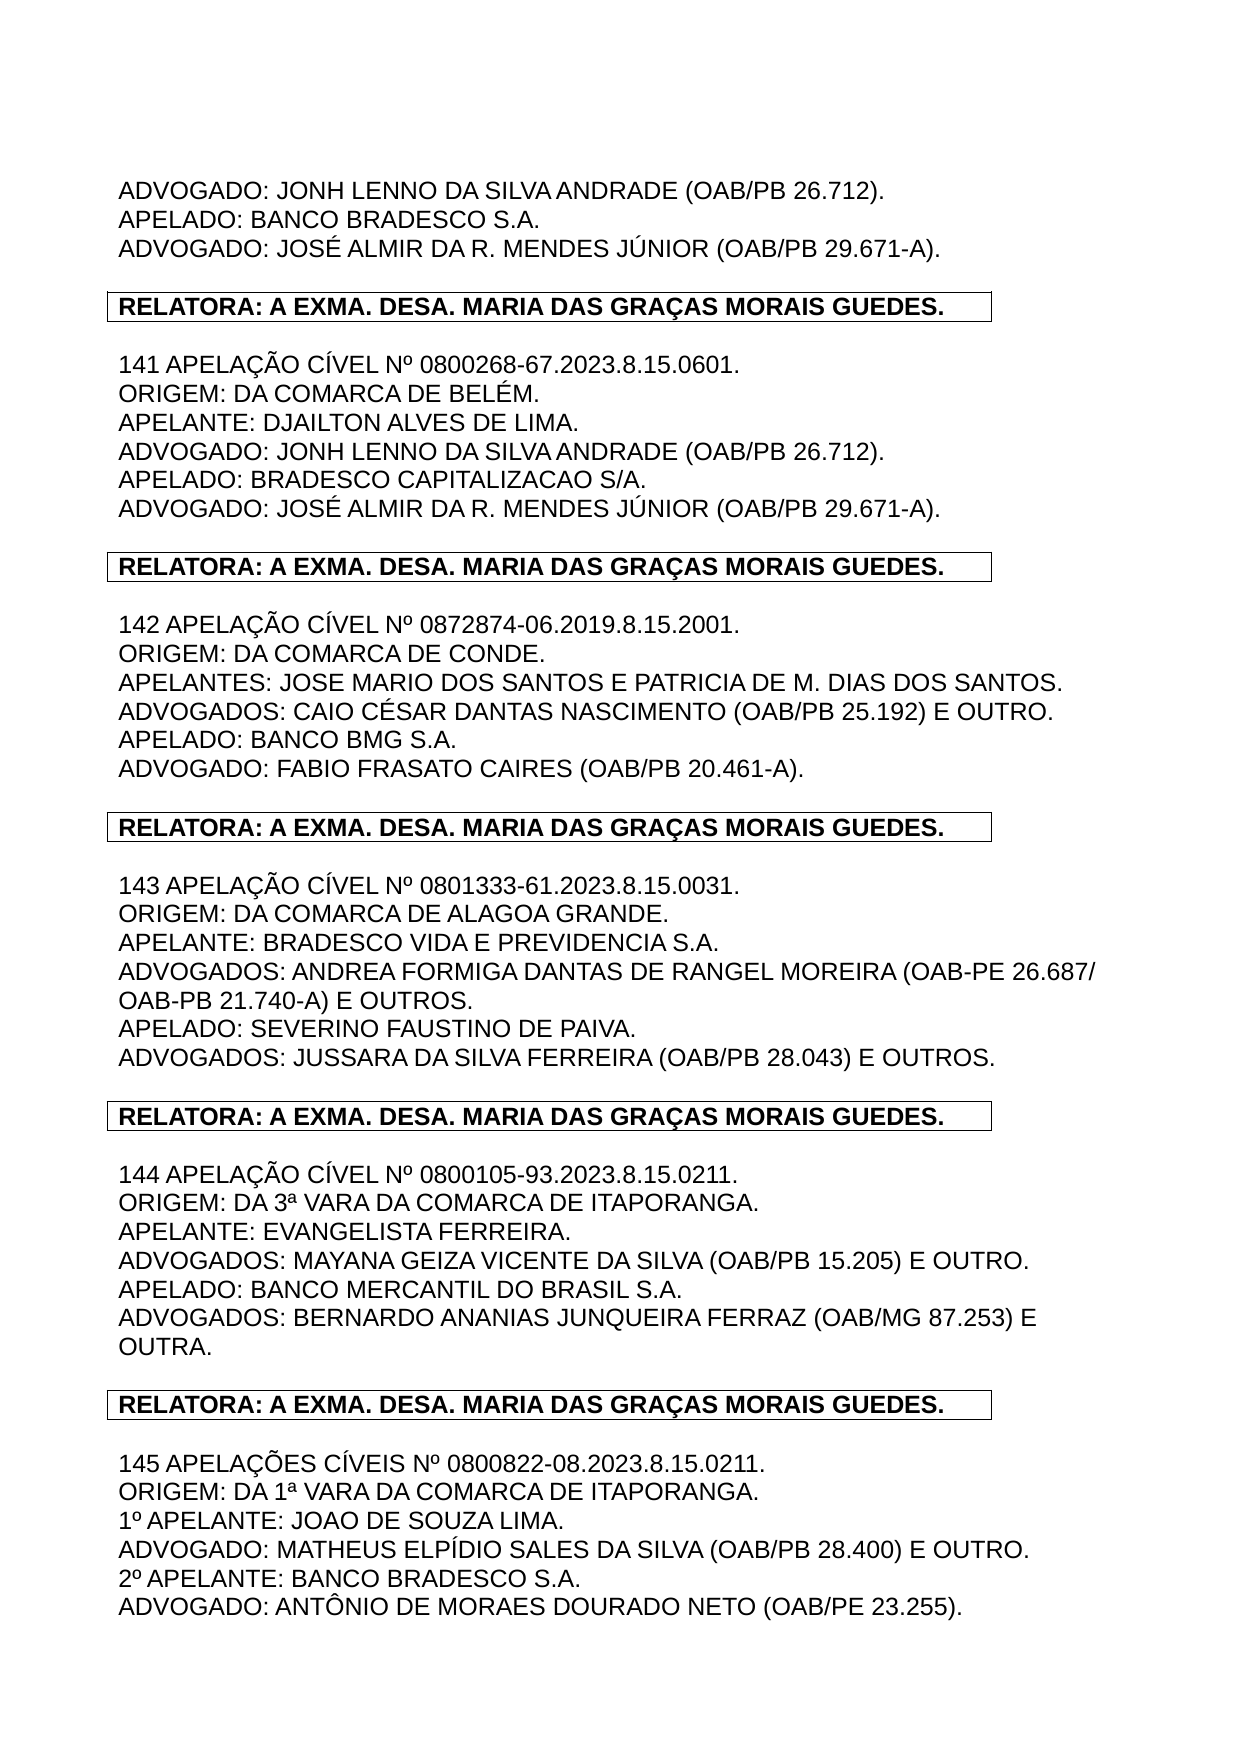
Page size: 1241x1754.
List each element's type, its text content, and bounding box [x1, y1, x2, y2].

text APELANTE: EVANGELISTA FERREIRA. [118, 1217, 1122, 1246]
text APELADO: BRADESCO CAPITALIZACAO S/A. [118, 465, 1122, 494]
text ADVOGADO: JONH LENNO DA SILVA ANDRADE (OAB/PB 26.712). [118, 176, 1122, 205]
text ORIGEM: DA 1ª VARA DA COMARCA DE ITAPORANGA. [118, 1477, 1122, 1506]
text ORIGEM: DA COMARCA DE ALAGOA GRANDE. [118, 899, 1122, 928]
text 1º APELANTE: JOAO DE SOUZA LIMA. [118, 1506, 1122, 1535]
text APELANTE: BRADESCO VIDA E PREVIDENCIA S.A. [118, 928, 1122, 957]
table_header RELATORA: A EXMA. DESA. MARIA DAS GRAÇAS MORAIS GUEDES. [108, 1391, 991, 1419]
text 2º APELANTE: BANCO BRADESCO S.A. [118, 1564, 1122, 1592]
text APELADO: SEVERINO FAUSTINO DE PAIVA. [118, 1014, 1122, 1043]
text ADVOGADOS: ANDREA FORMIGA DANTAS DE RANGEL MOREIRA (OAB-PE 26.687/ OAB-PB 21.740-A) E OUTROS. [118, 957, 1122, 1014]
table_header RELATORA: A EXMA. DESA. MARIA DAS GRAÇAS MORAIS GUEDES. [108, 293, 991, 321]
text ADVOGADO: FABIO FRASATO CAIRES (OAB/PB 20.461-A). [118, 754, 1122, 783]
table_header RELATORA: A EXMA. DESA. MARIA DAS GRAÇAS MORAIS GUEDES. [108, 813, 991, 841]
text ORIGEM: DA COMARCA DE BELÉM. [118, 379, 1122, 408]
table_header RELATORA: A EXMA. DESA. MARIA DAS GRAÇAS MORAIS GUEDES. [108, 553, 991, 581]
text APELANTES: JOSE MARIO DOS SANTOS E PATRICIA DE M. DIAS DOS SANTOS. [118, 668, 1122, 697]
text APELADO: BANCO MERCANTIL DO BRASIL S.A. [118, 1275, 1122, 1303]
text ADVOGADOS: JUSSARA DA SILVA FERREIRA (OAB/PB 28.043) E OUTROS. [118, 1043, 1122, 1072]
text 143 APELAÇÃO CÍVEL Nº 0801333-61.2023.8.15.0031. [118, 871, 1122, 899]
text ADVOGADOS: MAYANA GEIZA VICENTE DA SILVA (OAB/PB 15.205) E OUTRO. [118, 1246, 1122, 1275]
text ADVOGADOS: BERNARDO ANANIAS JUNQUEIRA FERRAZ (OAB/MG 87.253) E OUTRA. [118, 1303, 1122, 1361]
text 144 APELAÇÃO CÍVEL Nº 0800105-93.2023.8.15.0211. [118, 1160, 1122, 1188]
text 142 APELAÇÃO CÍVEL Nº 0872874-06.2019.8.15.2001. [118, 611, 1122, 639]
text ADVOGADOS: CAIO CÉSAR DANTAS NASCIMENTO (OAB/PB 25.192) E OUTRO. [118, 697, 1122, 726]
text ADVOGADO: JOSÉ ALMIR DA R. MENDES JÚNIOR (OAB/PB 29.671-A). [118, 494, 1122, 523]
table_header RELATORA: A EXMA. DESA. MARIA DAS GRAÇAS MORAIS GUEDES. [108, 1102, 991, 1130]
text APELADO: BANCO BRADESCO S.A. [118, 205, 1122, 234]
text ADVOGADO: ANTÔNIO DE MORAES DOURADO NETO (OAB/PE 23.255). [118, 1592, 1122, 1621]
text ORIGEM: DA 3ª VARA DA COMARCA DE ITAPORANGA. [118, 1188, 1122, 1217]
text APELADO: BANCO BMG S.A. [118, 726, 1122, 754]
text APELANTE: DJAILTON ALVES DE LIMA. [118, 408, 1122, 437]
text 145 APELAÇÕES CÍVEIS Nº 0800822-08.2023.8.15.0211. [118, 1449, 1122, 1477]
text ADVOGADO: MATHEUS ELPÍDIO SALES DA SILVA (OAB/PB 28.400) E OUTRO. [118, 1535, 1122, 1564]
text 141 APELAÇÃO CÍVEL Nº 0800268-67.2023.8.15.0601. [118, 350, 1122, 379]
text ADVOGADO: JONH LENNO DA SILVA ANDRADE (OAB/PB 26.712). [118, 437, 1122, 465]
text ADVOGADO: JOSÉ ALMIR DA R. MENDES JÚNIOR (OAB/PB 29.671-A). [118, 234, 1122, 263]
text ORIGEM: DA COMARCA DE CONDE. [118, 639, 1122, 668]
